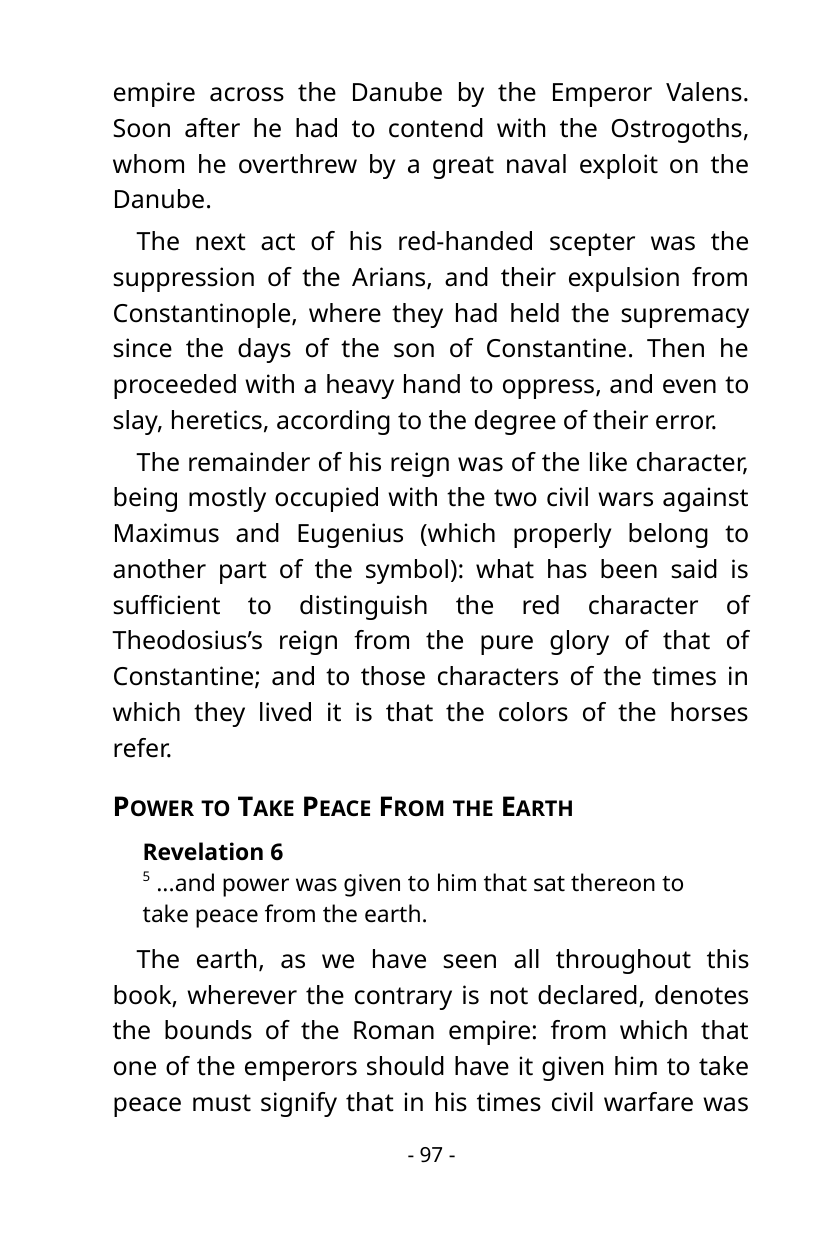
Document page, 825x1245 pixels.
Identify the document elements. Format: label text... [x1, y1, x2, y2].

text The next act of his red-handed scepter was the suppression of the Arians, and their expulsion from Constantinople, where they had held the supremacy since the days of the son of Constantine. Then he proceeded with a heavy hand to oppress, and even to slay, heretics, according to the degree of their error. [112, 224, 750, 437]
text empire across the Danube by the Emperor Valens. Soon after he had to contend with the Ostrogoths, whom he overthrew by a great naval exploit on the Danube. [112, 75, 750, 216]
subtitle Power to Take Peace From the Earth [112, 787, 750, 824]
text The earth, as we have seen all throughout this book, wherever the contrary is not declared, denotes the bounds of the Roman empire: from which that one of the emperors should have it given him to take peace must signify that in his times civil warfare was [112, 942, 750, 1118]
text Revelation 6 [142, 836, 750, 867]
text 5 ...and power was given to him that sat thereon to take peace from the earth. [142, 867, 720, 929]
text The remainder of his reign was of the like character, being mostly occupied with the two civil wars against Maximus and Eugenius (which properly belong to another part of the symbol): what has been said is sufficient to distinguish the red character of Theodosius’s reign from the pure glory of that of Constantine; and to those characters of the times in which they lived it is that the colors of the horses refer. [112, 444, 750, 764]
